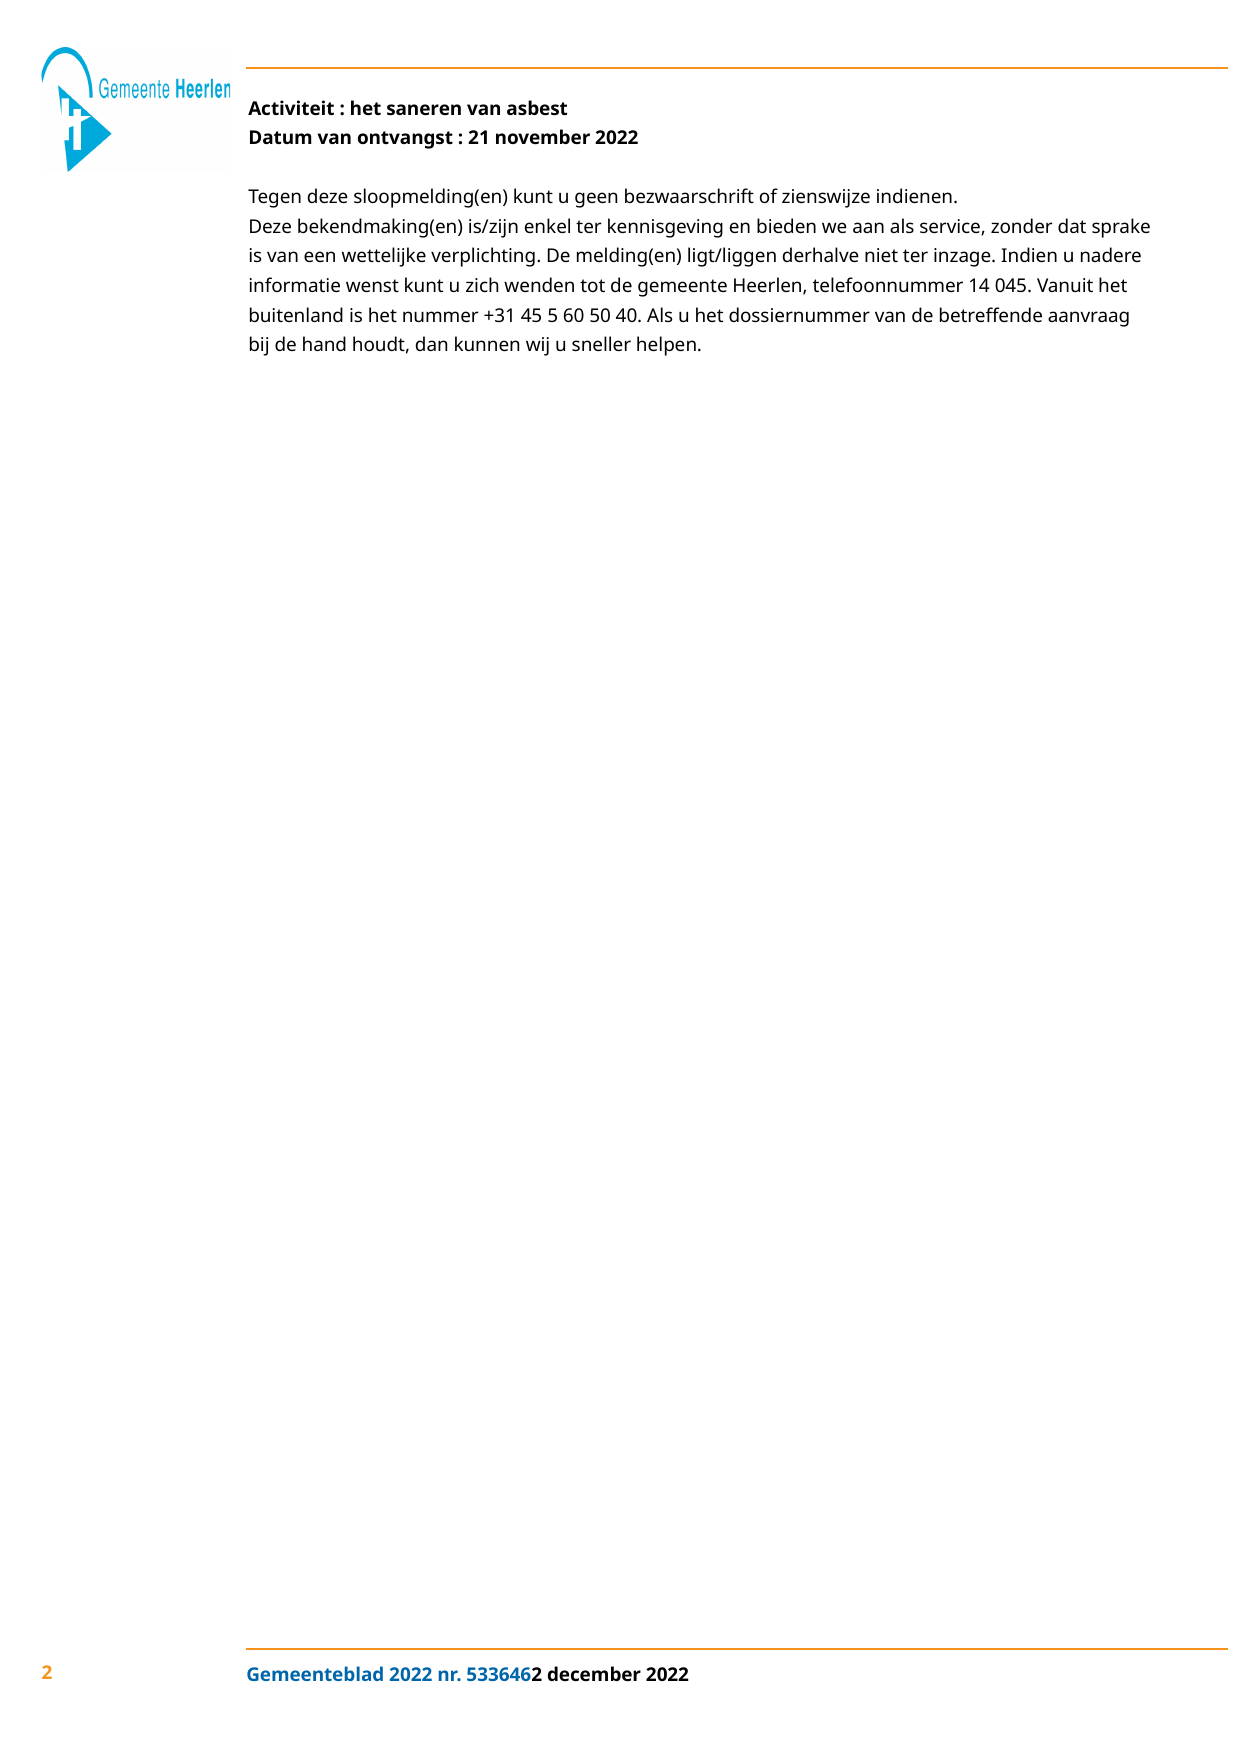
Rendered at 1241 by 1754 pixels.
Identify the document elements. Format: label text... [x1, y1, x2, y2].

text Tegen deze sloopmelding(en) kunt u geen bezwaarschrift of zienswijze indienen. [248, 183, 1152, 209]
text Deze bekendmaking(en) is/zijn enkel ter kennisgeving en bieden we aan als service, zonder dat sprake is van een wettelijke verplichting. De melding(en) ligt/liggen derhalve niet ter inzage. Indien u nadere informatie wenst kunt u zich wenden tot de gemeente Heerlen, telefoonnummer 14 045. Vanuit het buitenland is het nummer +31 45 5 60 50 40. Als u het dossiernummer van de betreffende aanvraag bij de hand houdt, dan kunnen wij u sneller helpen. [248, 213, 1152, 357]
picture [41, 47, 231, 172]
text Datum van ontvangst : 21 november 2022 [248, 124, 1152, 150]
picture [41, 47, 59, 70]
text Activiteit : het saneren van asbest [248, 95, 1152, 121]
